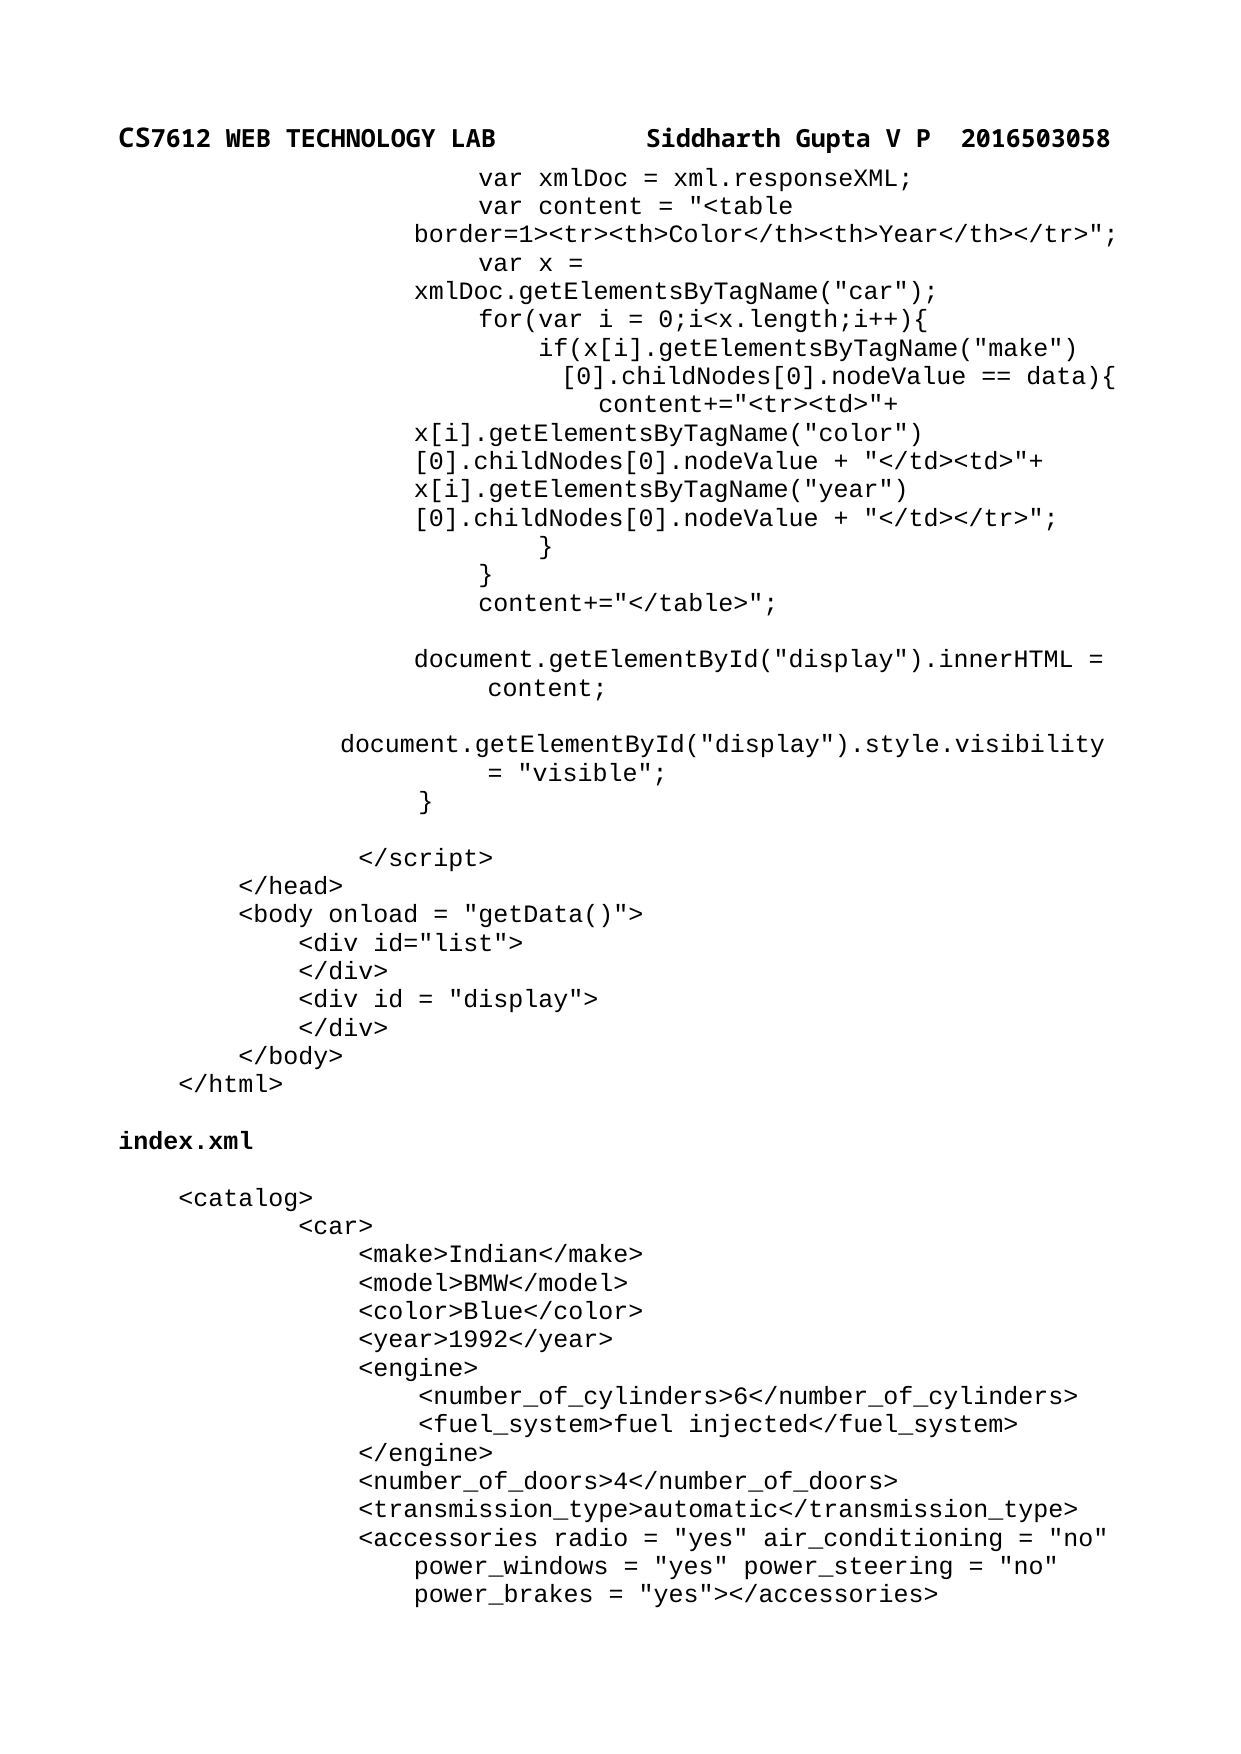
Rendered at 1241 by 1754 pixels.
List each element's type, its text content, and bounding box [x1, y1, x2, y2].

text document.getElementById("display").innerHTML = content; [118, 619, 1122, 704]
text <div id="list"> [118, 930, 1122, 959]
text <engine> [118, 1355, 1122, 1384]
text <catalog> [118, 1185, 1122, 1214]
text <year>1992</year> [118, 1327, 1122, 1355]
text var content = "<table border=1><tr><th>Color</th><th>Year</th></tr>"; [118, 194, 1122, 250]
text <fuel_system>fuel injected</fuel_system> [118, 1412, 1122, 1440]
text </script> [118, 845, 1122, 874]
text for(var i = 0;i<x.length;i++){ [118, 307, 1122, 335]
text <color>Blue</color> [118, 1299, 1122, 1327]
text content+="<tr><td>"+ x[i].getElementsByTagName("color") [0].childNodes[0].nodeValue + "</td><td>"+ x[i].getElementsByTagName("year") [0].childNodes[0].nodeValue + "</td></tr>"; [118, 392, 1122, 534]
text document.getElementById("display").style.visibility = "visible"; [118, 704, 1122, 789]
text <number_of_doors>4</number_of_doors> [118, 1469, 1122, 1497]
text } [118, 534, 1122, 562]
text index.xml [118, 1129, 1122, 1157]
text </engine> [118, 1440, 1122, 1469]
text } [118, 562, 1122, 590]
text <model>BMW</model> [118, 1270, 1122, 1299]
text </div> [118, 959, 1122, 987]
text <body onload = "getData()"> [118, 902, 1122, 930]
text } [118, 789, 1122, 817]
text <transmission_type>automatic</transmission_type> [118, 1497, 1122, 1525]
text </body> [118, 1044, 1122, 1072]
text <car> [118, 1214, 1122, 1242]
text if(x[i].getElementsByTagName("make") [0].childNodes[0].nodeValue == data){ [118, 335, 1122, 392]
text </html> [118, 1072, 1122, 1100]
text var x = xmlDoc.getElementsByTagName("car"); [118, 250, 1122, 307]
text <div id = "display"> [118, 987, 1122, 1015]
text <make>Indian</make> [118, 1242, 1122, 1270]
text content+="</table>"; [118, 590, 1122, 619]
text <number_of_cylinders>6</number_of_cylinders> [118, 1384, 1122, 1412]
text var xmlDoc = xml.responseXML; [118, 165, 1122, 194]
text <accessories radio = "yes" air_conditioning = "no" power_windows = "yes" power_steering = "no" power_brakes = "yes"></accessories> [118, 1525, 1122, 1610]
text </head> [118, 874, 1122, 902]
text </div> [118, 1015, 1122, 1044]
